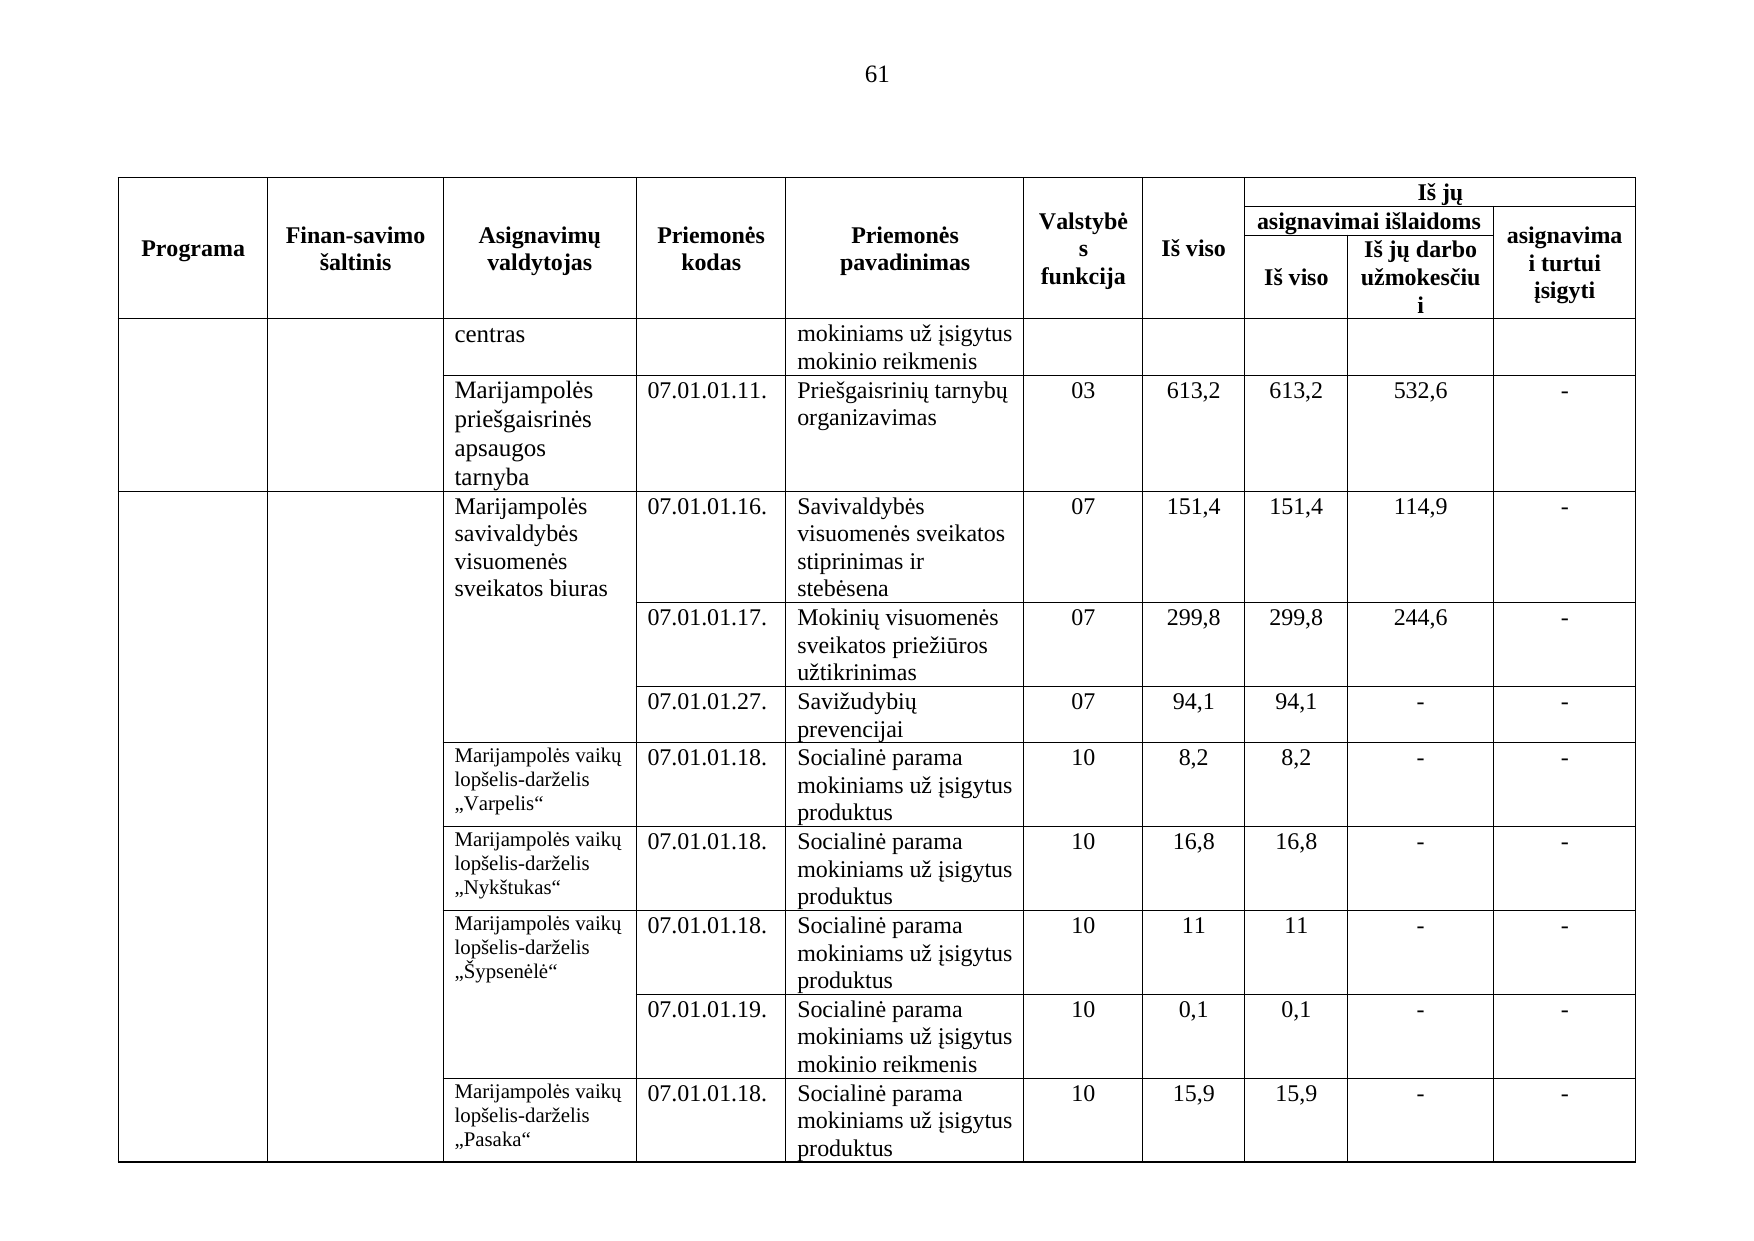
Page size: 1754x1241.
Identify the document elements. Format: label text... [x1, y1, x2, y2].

table_cell - [1348, 743, 1493, 826]
table_header Priemonės kodas [637, 178, 785, 318]
table_cell - [1494, 1079, 1635, 1161]
table_cell - [1348, 827, 1493, 910]
table_cell 10 [1024, 911, 1142, 994]
table_cell 10 [1024, 1079, 1142, 1161]
table_cell Mokinių visuomenės sveikatos priežiūros užtikrinimas [786, 603, 1023, 686]
table_cell 94,1 [1143, 687, 1244, 742]
table_cell 8,2 [1143, 743, 1244, 826]
table_cell [119, 319, 267, 491]
table_cell 151,4 [1143, 492, 1244, 602]
table_cell 15,9 [1143, 1079, 1244, 1161]
table_cell 10 [1024, 743, 1142, 826]
table_header Iš jų [1245, 178, 1635, 206]
table_cell - [1494, 603, 1635, 686]
table_cell Iš viso [1245, 236, 1347, 318]
table_cell - [1348, 319, 1493, 374]
table_cell 0,1 [1143, 995, 1244, 1078]
table_cell 10 [1024, 995, 1142, 1078]
table_cell Savižudybių prevencijai [786, 687, 1023, 742]
table_header Finan-savimo šaltinis [268, 178, 443, 318]
table_cell Socialinė parama mokiniams už įsigytus mokinio reikmenis [786, 995, 1023, 1078]
table_cell - [1494, 376, 1635, 491]
table_cell - [1494, 911, 1635, 994]
table_cell - [1494, 319, 1635, 374]
table_cell 07.01.01.27. [637, 687, 785, 742]
table_cell Marijampolės savivaldybės visuomenės sveikatos biuras [444, 492, 636, 742]
table_cell 8,2 [1245, 743, 1347, 826]
table_header Valstybės funkcija [1024, 178, 1142, 318]
table_cell 94,1 [1245, 687, 1347, 742]
table_cell 613,2 [1245, 376, 1347, 491]
table_cell 532,6 [1348, 376, 1493, 491]
table_header Iš viso [1143, 178, 1244, 318]
table_cell - [1494, 827, 1635, 910]
table_cell Iš jų darbo užmokesčiui [1348, 236, 1493, 318]
table_cell - [1348, 1079, 1493, 1161]
table_cell [1143, 319, 1244, 374]
table_cell 16,8 [1245, 827, 1347, 910]
table_cell 16,8 [1143, 827, 1244, 910]
table_cell 07 [1024, 492, 1142, 602]
table_cell 613,2 [1143, 376, 1244, 491]
table_cell Marijampolės vaikų lopšelis-darželis „Pasaka“ [444, 1079, 636, 1161]
table_cell [1024, 319, 1142, 374]
table_cell mokiniams už įsigytus mokinio reikmenis [786, 319, 1023, 374]
table_cell 11 [1245, 911, 1347, 994]
table_cell 07.01.01.16. [637, 492, 785, 602]
table_cell 07.01.01.18. [637, 827, 785, 910]
table_cell - [1348, 995, 1493, 1078]
table_cell centras [444, 319, 636, 374]
table_cell Marijampolės vaikų lopšelis-darželis „Nykštukas“ [444, 827, 636, 910]
table_cell 07.01.01.19. [637, 995, 785, 1078]
table_cell [637, 319, 785, 374]
table_cell - [1494, 492, 1635, 602]
table_cell 07.01.01.18. [637, 911, 785, 994]
table_cell - [1494, 995, 1635, 1078]
table_cell Socialinė parama mokiniams už įsigytus produktus [786, 1079, 1023, 1161]
table_cell - [1494, 743, 1635, 826]
table_cell 07.01.01.18. [637, 1079, 785, 1161]
table_cell [268, 492, 443, 1161]
table_cell [268, 319, 443, 491]
table_cell Marijampolės vaikų lopšelis-darželis „Varpelis“ [444, 743, 636, 826]
table_cell Socialinė parama mokiniams už įsigytus produktus [786, 827, 1023, 910]
table_cell 07.01.01.17. [637, 603, 785, 686]
table_cell 244,6 [1348, 603, 1493, 686]
table_header Asignavimų valdytojas [444, 178, 636, 318]
table_cell 10 [1024, 827, 1142, 910]
table_cell 299,8 [1245, 603, 1347, 686]
table_cell asignavimai išlaidoms [1245, 207, 1493, 234]
table_cell 299,8 [1143, 603, 1244, 686]
table_cell 07 [1024, 687, 1142, 742]
table_cell - [1348, 911, 1493, 994]
table_cell - [1348, 687, 1493, 742]
table_cell Priešgaisrinių tarnybų organizavimas [786, 376, 1023, 491]
table_cell Marijampolės priešgaisrinės apsaugos tarnyba [444, 376, 636, 491]
table_cell [119, 492, 267, 1161]
table_cell 07.01.01.11. [637, 376, 785, 491]
table_cell 114,9 [1348, 492, 1493, 602]
table_cell Marijampolės vaikų lopšelis-darželis „Šypsenėlė“ [444, 911, 636, 1078]
table_cell 11 [1143, 911, 1244, 994]
table_header Programa [119, 178, 267, 318]
table_cell Savivaldybės visuomenės sveikatos stiprinimas ir stebėsena [786, 492, 1023, 602]
table_cell 03 [1024, 376, 1142, 491]
table_cell Socialinė parama mokiniams už įsigytus produktus [786, 743, 1023, 826]
table_cell Socialinė parama mokiniams už įsigytus produktus [786, 911, 1023, 994]
table_cell 07 [1024, 603, 1142, 686]
table_cell 15,9 [1245, 1079, 1347, 1161]
table_header Priemonės pavadinimas [786, 178, 1023, 318]
table_cell [1245, 319, 1347, 374]
table_cell - [1494, 687, 1635, 742]
table_cell asignavimai turtui įsigyti [1494, 207, 1635, 318]
table_cell 0,1 [1245, 995, 1347, 1078]
table_cell 07.01.01.18. [637, 743, 785, 826]
table_cell 151,4 [1245, 492, 1347, 602]
